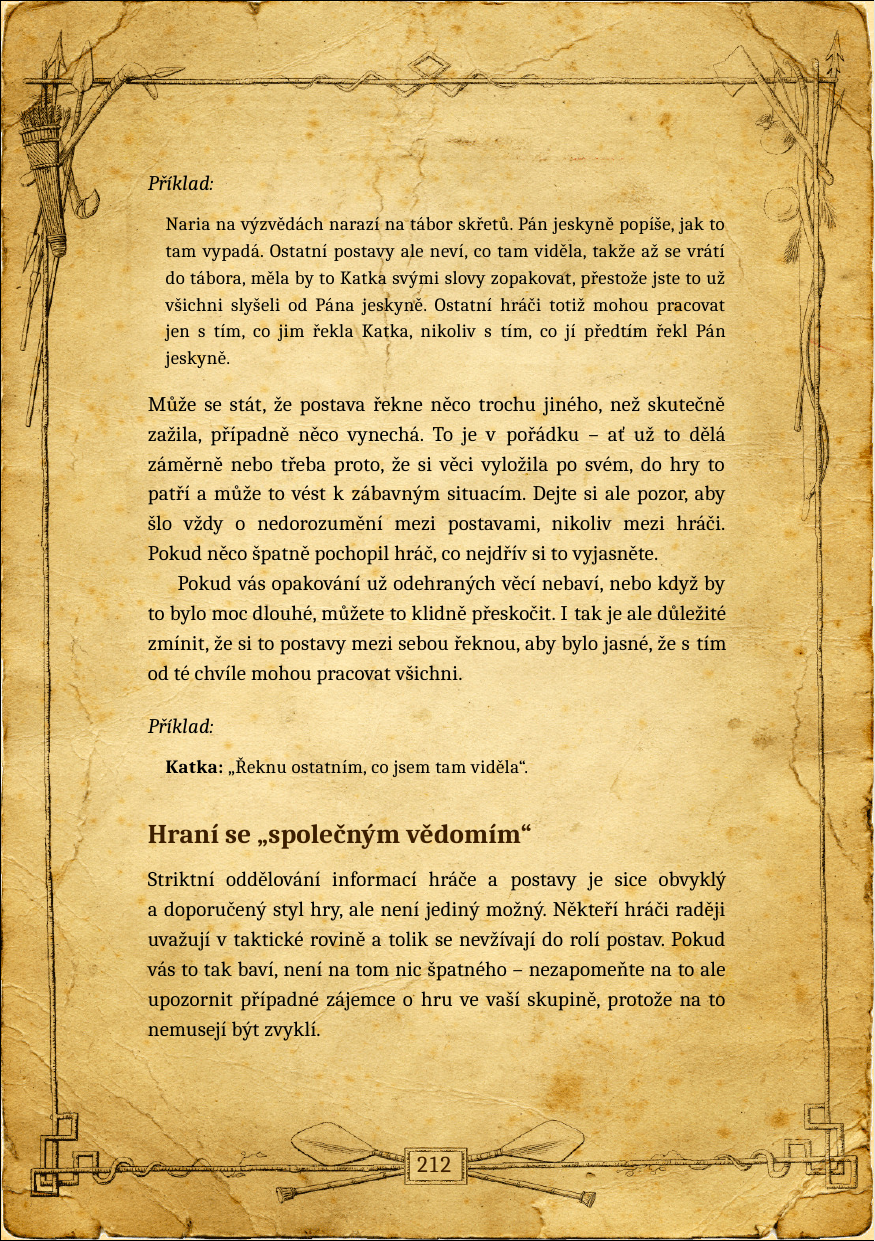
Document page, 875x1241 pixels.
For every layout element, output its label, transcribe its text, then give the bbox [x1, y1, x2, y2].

text Naria na výzvědách narazí na tábor skřetů. Pán jeskyně popíše, jak to tam vypadá. Ostatní postavy ale neví, co tam viděla, takže až se vrátí do tábora, měla by to Katka svými slovy zopakovat, přestože jste to už všichni slyšeli od Pána jeskyně. Ostatní hráči totiž mohou pracovat jen s⁠ tím, co jim řekla Katka, nikoliv s⁠ tím, co jí předtím řekl Pán jeskyně. [165, 213, 726, 369]
picture [1, 1, 874, 1240]
text Příklad: [148, 715, 726, 739]
text Striktní oddělování informací hráče a⁠ postavy je sice obvyklý a⁠ doporučený styl hry, ale není jediný možný. Někteří hráči raději uvažují v⁠ taktické rovině a⁠ tolik se nevžívají do rolí postav. Pokud vás to tak baví, není na tom nic špatného – nezapomeňte na to ale upozornit případné zájemce o⁠ hru ve vaší skupině, protože na to nemusejí být zvyklí. [148, 868, 726, 1041]
text Může se stát, že postava řekne něco trochu jiného, než skutečně zažila, případně něco vynechá. To je v⁠ pořádku – ať už to dělá záměrně nebo třeba proto, že si věci vyložila po svém, do hry to patří a⁠ může to vést k⁠ zábavným situacím. Dejte si ale pozor, aby šlo vždy o⁠ nedorozumění mezi postavami, nikoliv mezi hráči. Pokud něco špatně pochopil hráč, co nejdřív si to vyjasněte. Pokud vás opakování už odehraných věcí nebaví, nebo když by to bylo moc dlouhé, můžete to klidně přeskočit. I⁠ tak je ale důležité zmínit, že si to postavy mezi sebou řeknou, aby bylo jasné, že s⁠ tím od té chvíle mohou pracovat všichni. [148, 392, 726, 685]
text Katka: „Řeknu ostatním, co jsem tam viděla“. [165, 757, 726, 778]
text Příklad: [148, 172, 726, 196]
subtitle Hraní se „společným vědomím“ [148, 819, 726, 850]
